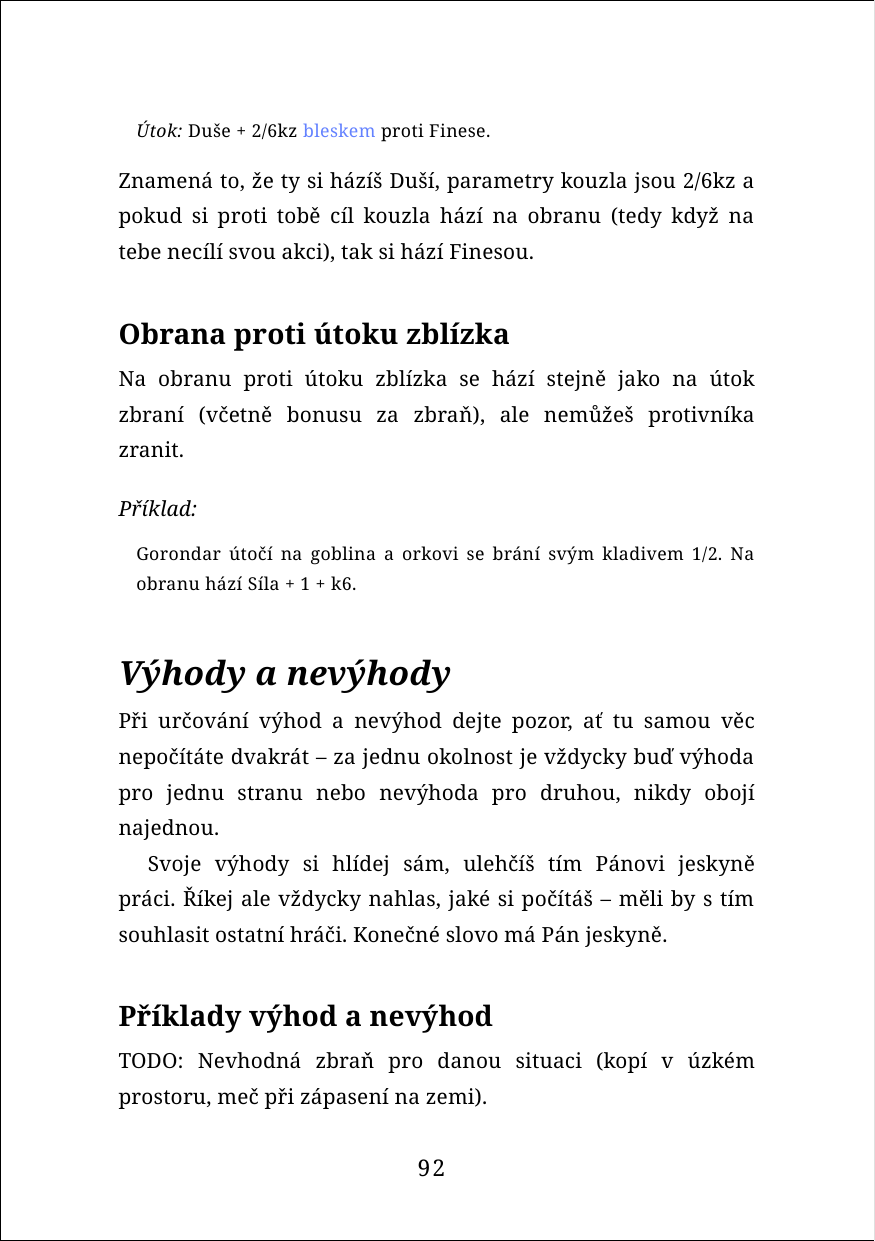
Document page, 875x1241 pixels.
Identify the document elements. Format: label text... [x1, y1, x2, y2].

subtitle Výhody a nevýhody [118, 649, 756, 695]
text Při určování výhod a nevýhod dejte pozor, ať tu samou věc nepočítáte dvakrát – za jednu okolnost je vždycky buď výhoda pro jednu stranu nebo nevýhoda pro druhou, nikdy obojí najednou. Svoje výhody si hlídej sám, ulehčíš tím Pánovi jeskyně práci. Říkej ale vždycky nahlas, jaké si počítáš – měli by s tím souhlasit ostatní hráči. Konečné slovo má Pán jeskyně. [118, 707, 756, 948]
text Útok: Duše + 2/6kz bleskem proti Finese. [136, 118, 756, 142]
text Příklad: [118, 494, 756, 523]
text Gorondar útočí na goblina a orkovi se brání svým kladivem 1/2. Na obranu hází Síla + 1 + k6. [136, 542, 756, 596]
text Na obranu proti útoku zblízka se hází stejně jako na útok zbraní (včetně bonusu za zbraň), ale nemůžeš protivníka zranit. [118, 364, 756, 464]
subtitle Příklady výhod a nevýhod [118, 997, 756, 1035]
text Znamená to, že ty si házíš Duší, parametry kouzla jsou 2/6kz a pokud si proti tobě cíl kouzla hází na obranu (tedy když na tebe necílí svou akci), tak si hází Finesou. [118, 166, 756, 266]
subtitle Obrana proti útoku zblízka [118, 314, 756, 352]
text TODO: Nevhodná zbraň pro danou situaci (kopí v úzkém prostoru, meč při zápasení na zemi). [118, 1047, 756, 1111]
